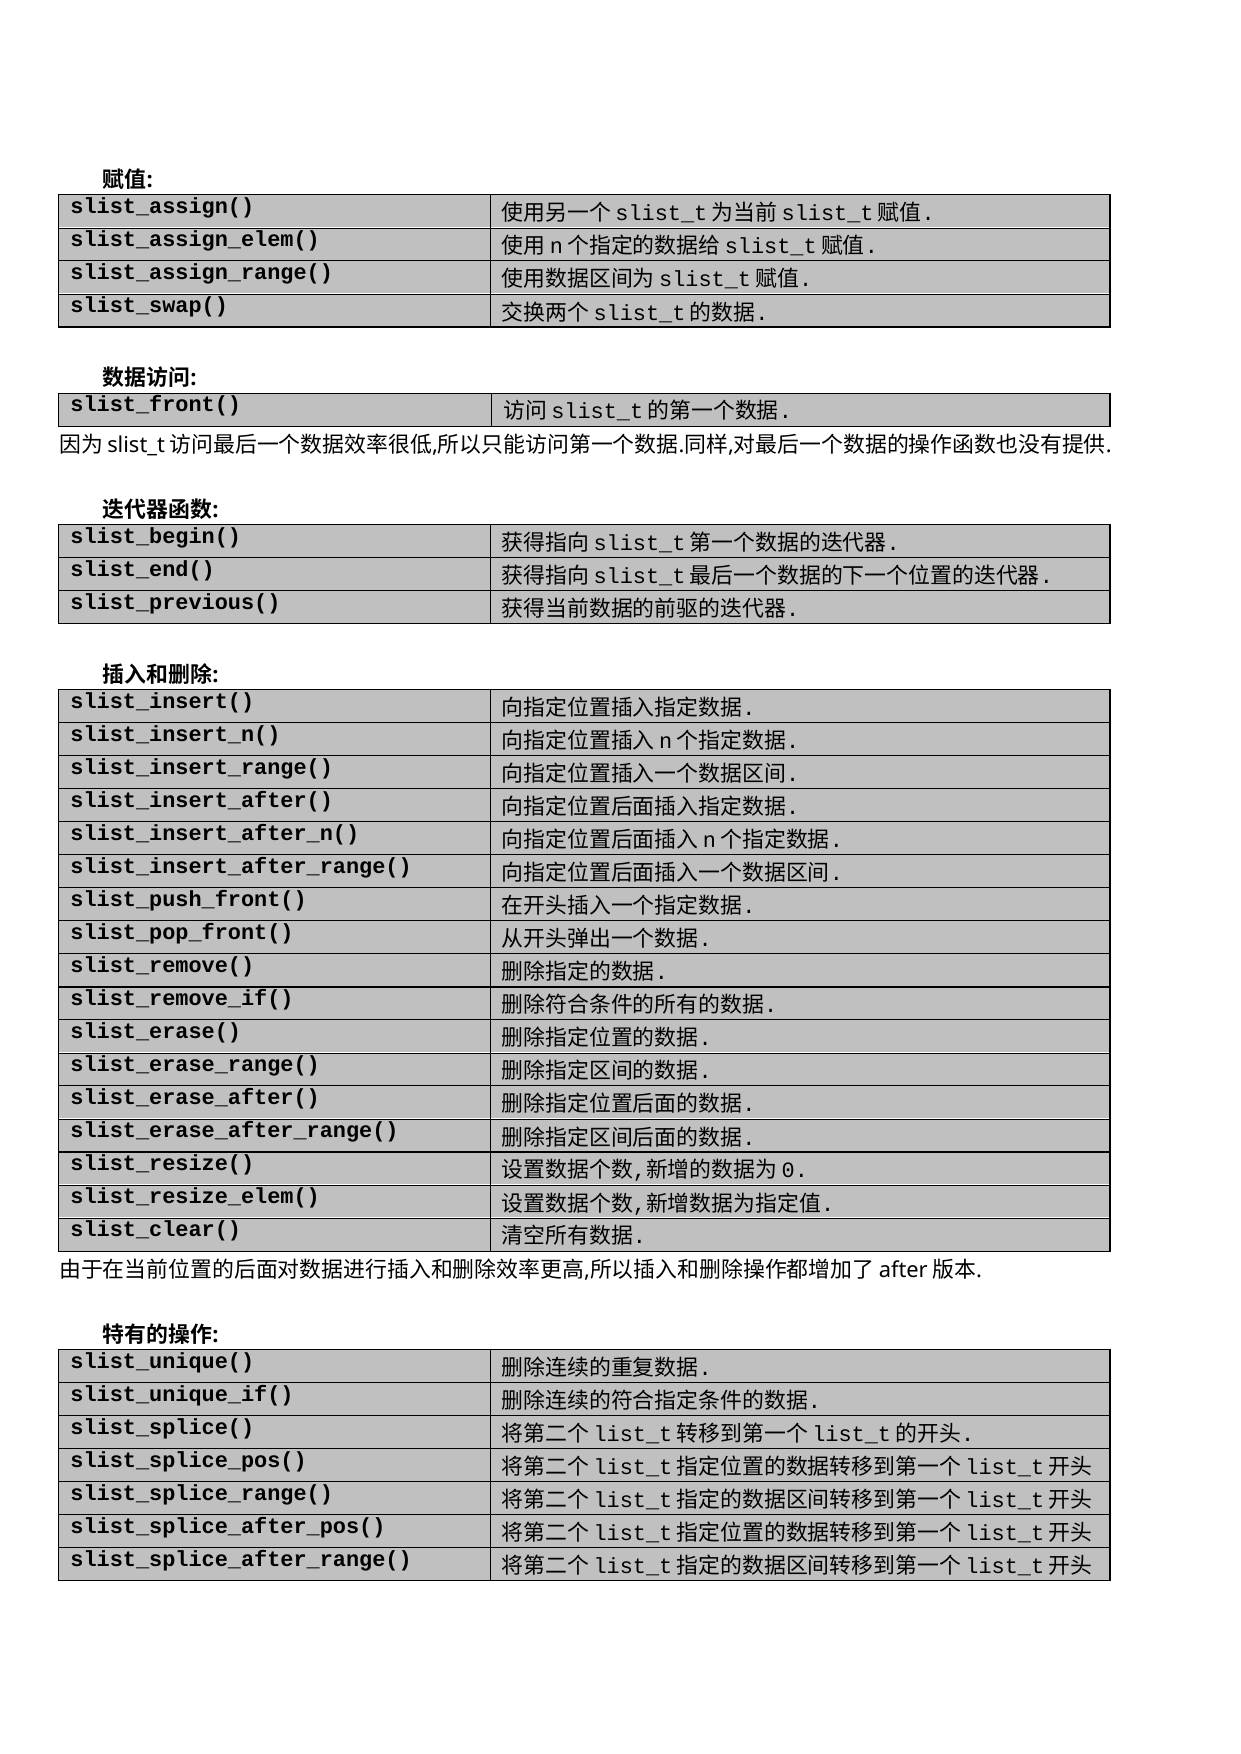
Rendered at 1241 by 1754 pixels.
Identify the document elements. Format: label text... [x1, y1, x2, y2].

table_cell 交换两个slist_t的数据. [491, 295, 1109, 326]
table_cell slist_resize() [59, 1153, 490, 1184]
table_cell 删除指定区间后面的数据. [491, 1120, 1109, 1151]
table_header slist_front() [59, 394, 491, 426]
table_cell 删除指定位置的数据. [491, 1020, 1109, 1052]
table_header slist_assign() [59, 195, 490, 227]
table_cell 使用数据区间为slist_t赋值. [491, 261, 1109, 293]
table_cell slist_push_front() [59, 888, 490, 920]
table_cell 删除指定的数据. [491, 954, 1109, 986]
table_cell 将第二个list_t指定位置的数据转移到第一个list_t开头 [491, 1515, 1109, 1547]
text 特有的操作: [59, 1317, 1181, 1349]
table_cell slist_previous() [59, 591, 490, 623]
table_cell slist_splice_pos() [59, 1449, 490, 1481]
table_cell slist_clear() [59, 1219, 490, 1251]
table_cell slist_resize_elem() [59, 1186, 490, 1217]
table_header slist_insert() [59, 690, 490, 722]
table_cell slist_end() [59, 558, 490, 590]
table_cell 将第二个list_t指定的数据区间转移到第一个list_t开头 [491, 1482, 1109, 1514]
table_cell slist_swap() [59, 295, 490, 326]
table_cell slist_splice_after_range() [59, 1548, 490, 1580]
text 迭代器函数: [59, 492, 1181, 524]
table_header 访问slist_t的第一个数据. [492, 394, 1109, 426]
table_cell 在开头插入一个指定数据. [491, 888, 1109, 920]
table_cell 删除连续的符合指定条件的数据. [491, 1383, 1109, 1415]
table_cell slist_splice_range() [59, 1482, 490, 1514]
table_header 使用另一个slist_t为当前slist_t赋值. [491, 195, 1109, 227]
table_header 向指定位置插入指定数据. [491, 690, 1109, 722]
table_cell 设置数据个数,新增数据为指定值. [491, 1186, 1109, 1217]
text 赋值: [59, 162, 1181, 194]
table_cell slist_assign_elem() [59, 229, 490, 260]
table_cell slist_insert_range() [59, 756, 490, 788]
table_cell slist_remove_if() [59, 988, 490, 1019]
text 数据访问: [59, 360, 1181, 392]
table_cell 设置数据个数,新增的数据为0. [491, 1153, 1109, 1184]
table_header slist_unique() [59, 1350, 490, 1382]
table_cell slist_pop_front() [59, 921, 490, 953]
table_cell slist_erase_range() [59, 1054, 490, 1085]
table_cell 将第二个list_t指定的数据区间转移到第一个list_t开头 [491, 1548, 1109, 1580]
table_cell slist_remove() [59, 954, 490, 986]
table_cell slist_erase_after() [59, 1086, 490, 1118]
table_cell 删除指定区间的数据. [491, 1054, 1109, 1085]
table_cell slist_unique_if() [59, 1383, 490, 1415]
table_cell 删除符合条件的所有的数据. [491, 988, 1109, 1019]
table_cell 将第二个list_t转移到第一个list_t的开头. [491, 1416, 1109, 1448]
table_cell 向指定位置后面插入一个数据区间. [491, 855, 1109, 887]
table_cell 清空所有数据. [491, 1219, 1109, 1251]
table_cell slist_insert_after_range() [59, 855, 490, 887]
table_cell slist_insert_after_n() [59, 822, 490, 854]
table_cell 删除指定位置后面的数据. [491, 1086, 1109, 1118]
table_cell slist_assign_range() [59, 261, 490, 293]
table_header slist_begin() [59, 525, 490, 557]
table_cell 向指定位置后面插入指定数据. [491, 789, 1109, 821]
text 因为slist_t访问最后一个数据效率很低,所以只能访问第一个数据.同样,对最后一个数据的操作函数也没有提供. [59, 427, 1181, 459]
table_cell slist_splice_after_pos() [59, 1515, 490, 1547]
table_cell slist_splice() [59, 1416, 490, 1448]
table_cell 使用n个指定的数据给slist_t赋值. [491, 229, 1109, 260]
table_cell 获得当前数据的前驱的迭代器. [491, 591, 1109, 623]
text 由于在当前位置的后面对数据进行插入和删除效率更高,所以插入和删除操作都增加了after版本. [59, 1252, 1181, 1284]
table_cell 向指定位置后面插入n个指定数据. [491, 822, 1109, 854]
table_cell 获得指向slist_t最后一个数据的下一个位置的迭代器. [491, 558, 1109, 590]
table_cell slist_erase_after_range() [59, 1120, 490, 1151]
table_cell 从开头弹出一个数据. [491, 921, 1109, 953]
table_cell 将第二个list_t指定位置的数据转移到第一个list_t开头 [491, 1449, 1109, 1481]
table_cell 向指定位置插入n个指定数据. [491, 723, 1109, 755]
table_cell slist_insert_after() [59, 789, 490, 821]
table_cell slist_erase() [59, 1020, 490, 1052]
table_cell slist_insert_n() [59, 723, 490, 755]
text 插入和删除: [59, 657, 1181, 689]
table_header 删除连续的重复数据. [491, 1350, 1109, 1382]
table_header 获得指向slist_t第一个数据的迭代器. [491, 525, 1109, 557]
table_cell 向指定位置插入一个数据区间. [491, 756, 1109, 788]
